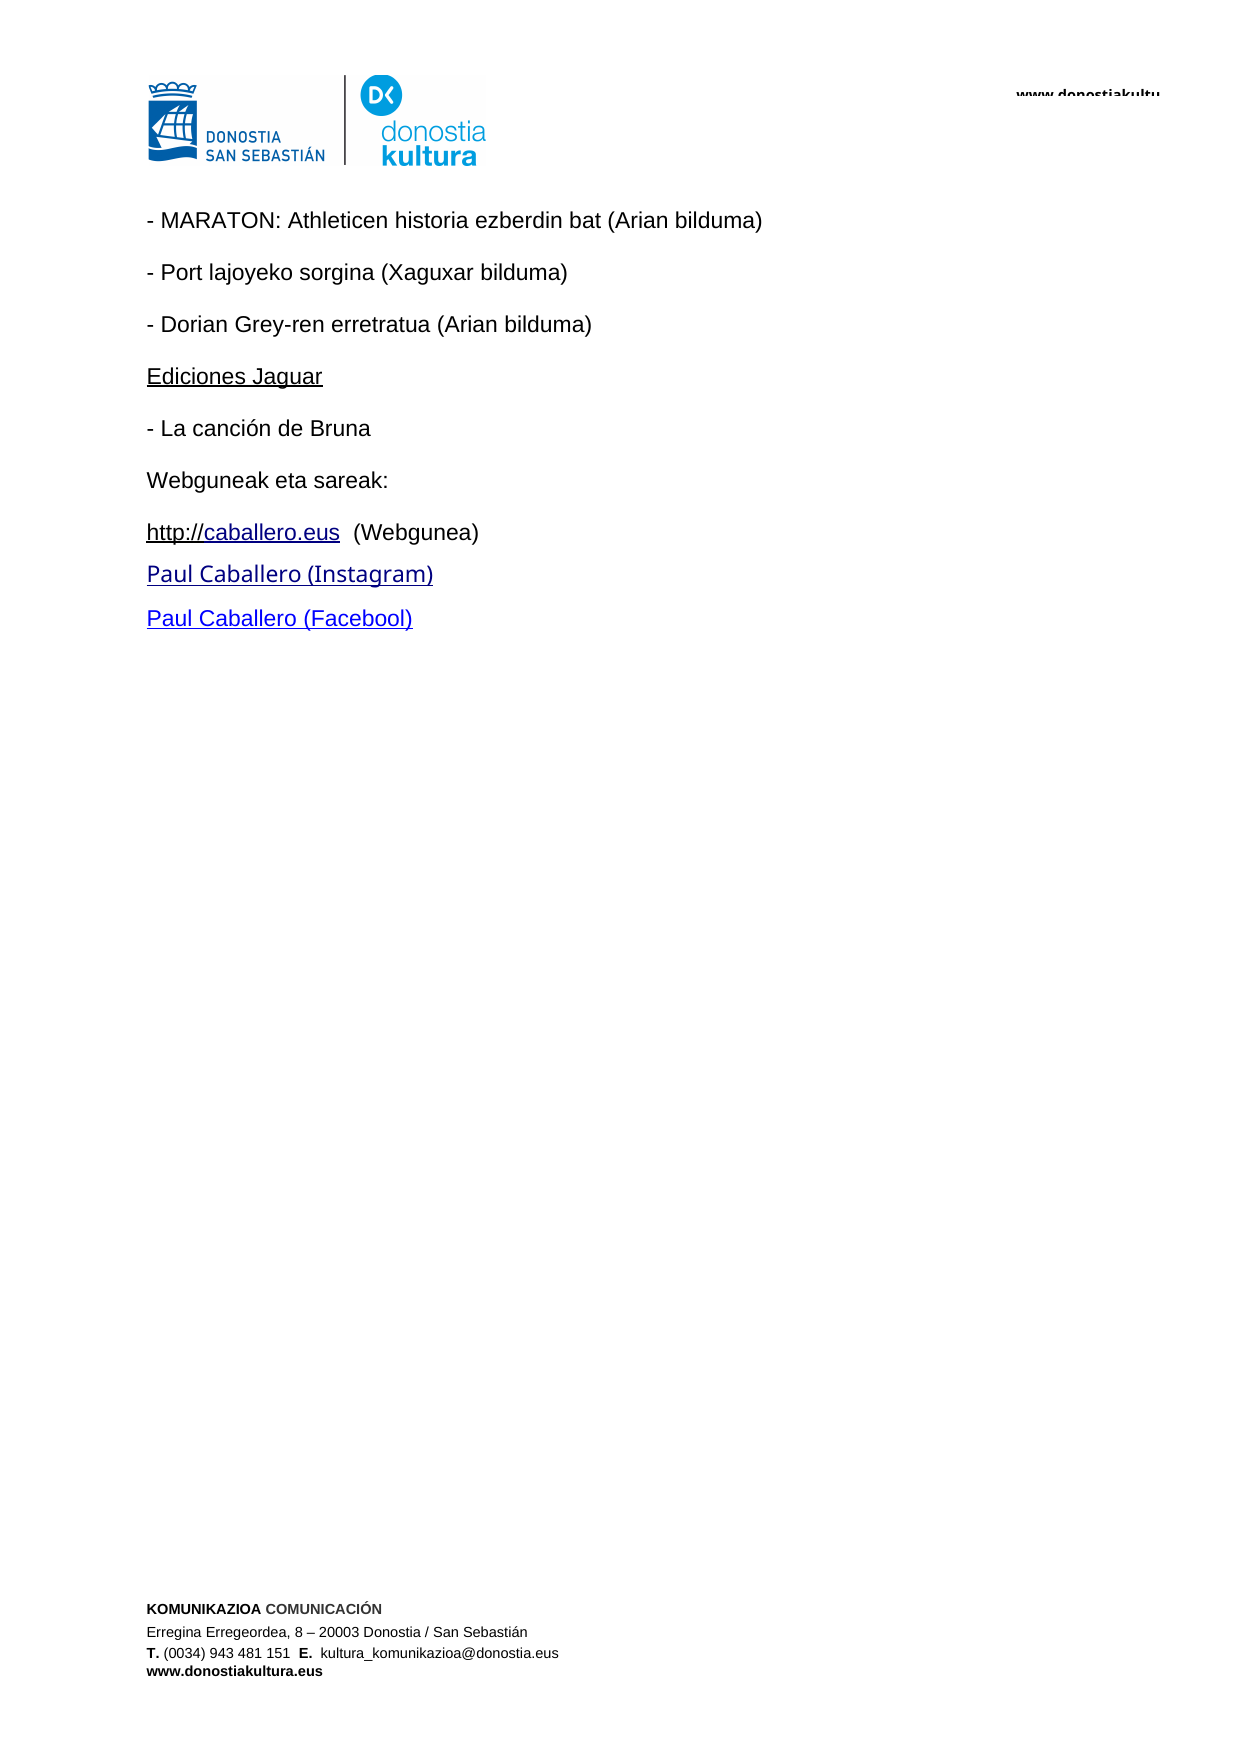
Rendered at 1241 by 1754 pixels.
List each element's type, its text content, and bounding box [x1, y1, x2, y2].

text - MARATON: Athleticen historia ezberdin bat (Arian bilduma) [146, 207, 1151, 233]
text - La canción de Bruna [146, 415, 1151, 441]
text Paul Caballero (Facebool) [146, 605, 1151, 631]
text Webguneak eta sareak: [146, 467, 1151, 493]
text - Dorian Grey-ren erretratua (Arian bilduma) [146, 311, 1151, 337]
picture [148, 75, 486, 166]
picture [370, 87, 382, 103]
text Paul Caballero (Instagram) [146, 558, 1151, 589]
picture [386, 87, 392, 103]
text - Port lajoyeko sorgina (Xaguxar bilduma) [146, 259, 1151, 285]
text http://caballero.eus (Webgunea) [146, 519, 1151, 545]
text Ediciones Jaguar [146, 363, 1151, 389]
